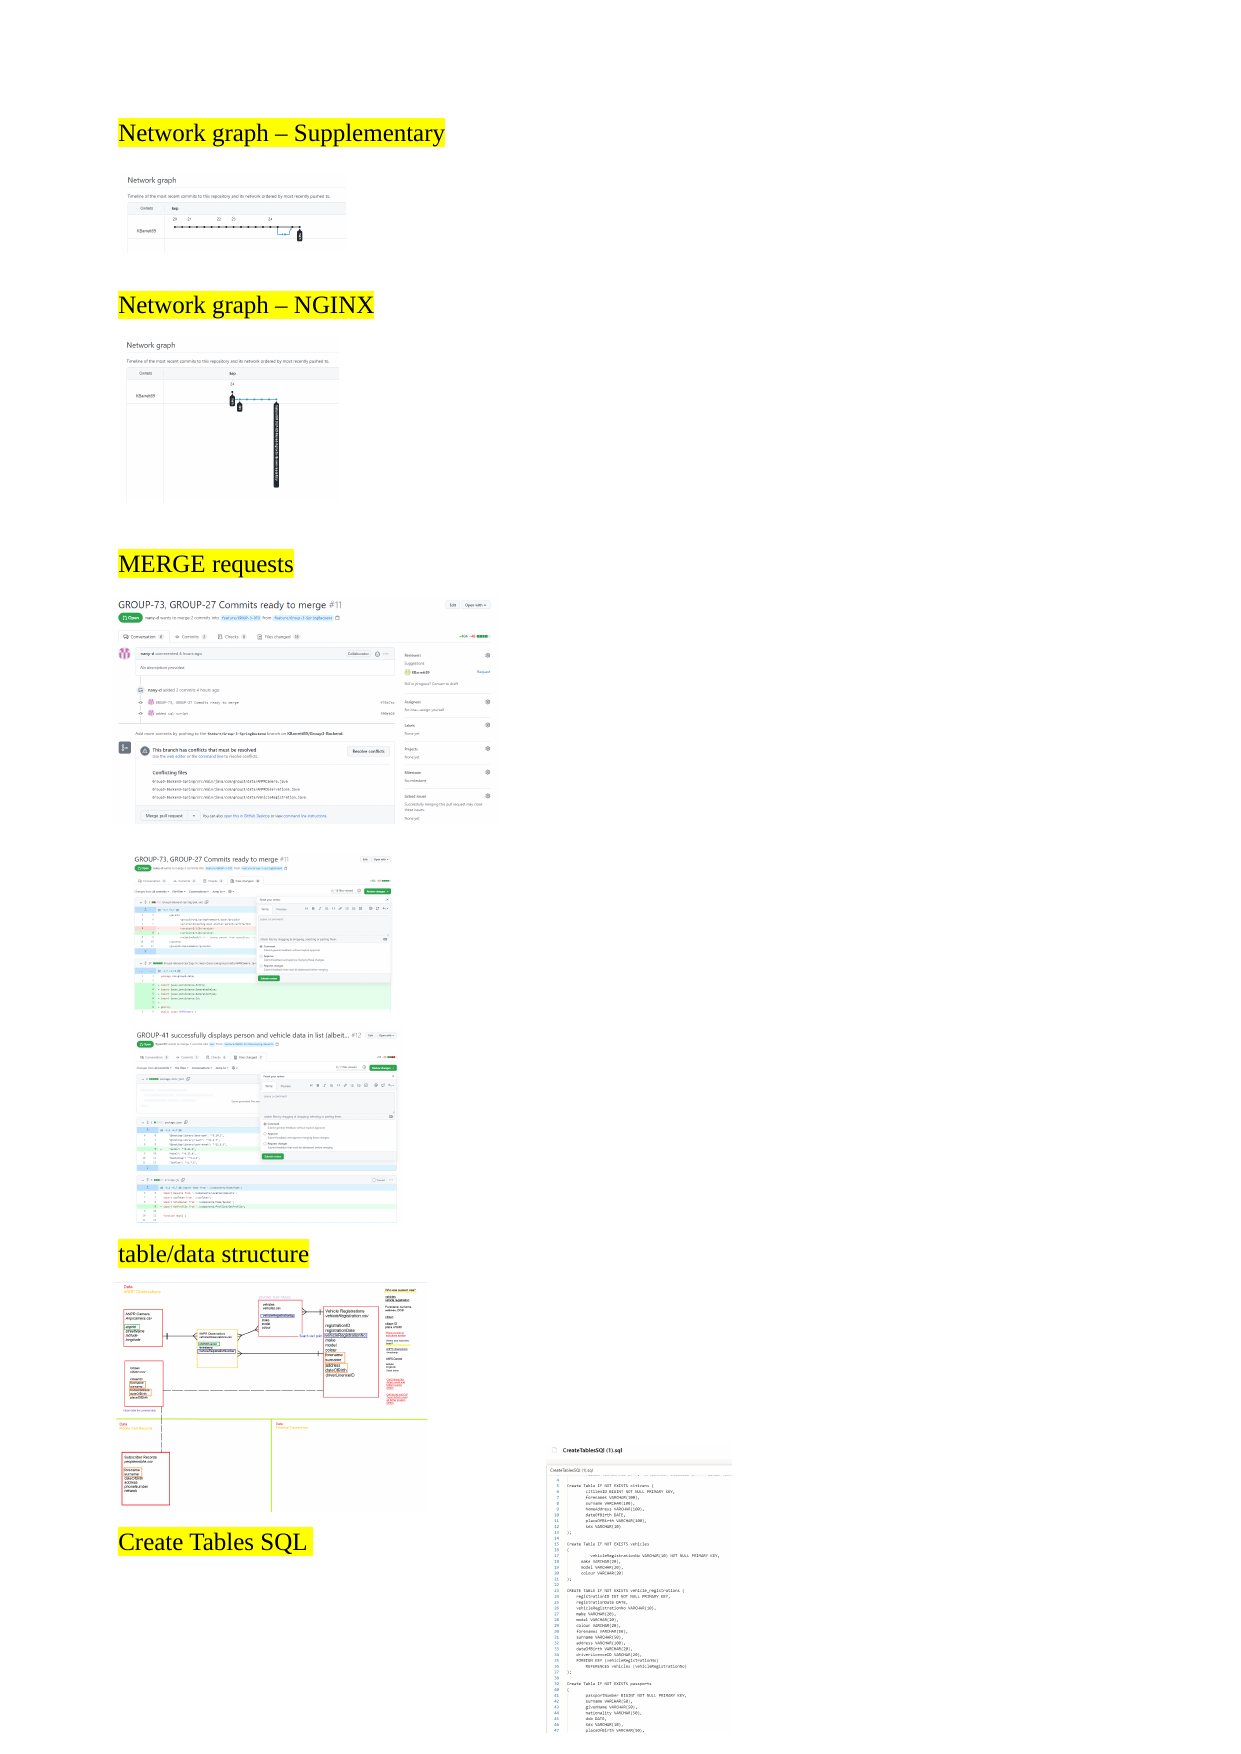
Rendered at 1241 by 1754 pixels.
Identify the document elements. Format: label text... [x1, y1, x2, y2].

picture [133, 852, 190, 1013]
picture [131, 1026, 190, 1223]
text Network graph – Supplementary [118, 118, 1122, 147]
text Network graph – NGINX [118, 291, 1122, 319]
text table/data structure [118, 1239, 1122, 1268]
text Create Tables SQL [118, 1527, 546, 1556]
picture [112, 594, 196, 824]
text MERGE requests [118, 549, 1122, 578]
picture [546, 1443, 554, 1733]
picture [131, 336, 187, 502]
picture [134, 170, 191, 243]
text [554, 1527, 1122, 1556]
